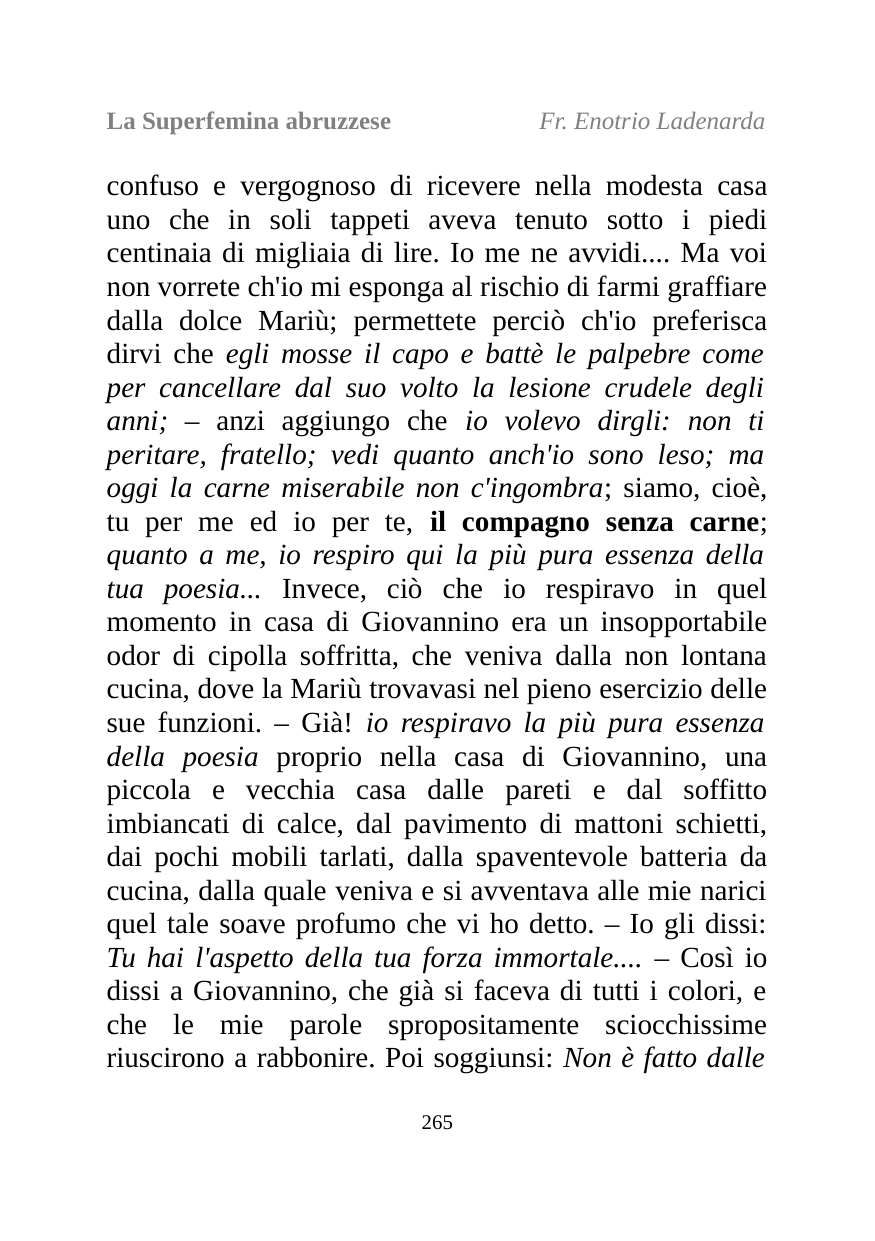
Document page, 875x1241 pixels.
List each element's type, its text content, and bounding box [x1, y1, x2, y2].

text confuso e vergognoso di ricevere nella modesta casa uno che in soli tappeti aveva tenuto sotto i piedi centinaia di migliaia di lire. Io me ne avvidi.... Ma voi non vorrete ch'io mi esponga al rischio di farmi graffiare dalla dolce Mariù; permettete perciò ch'io preferisca dirvi che egli mosse il capo e battè le palpebre come per cancellare dal suo volto la lesione crudele degli anni; – anzi aggiungo che io volevo dirgli: non ti peritare, fratello; vedi quanto anch'io sono leso; ma oggi la carne miserabile non c'ingombra; siamo, cioè, tu per me ed io per te, il compagno senza carne; quanto a me, io respiro qui la più pura essenza della tua poesia... Invece, ciò che io respiravo in quel momento in casa di Giovannino era un insopportabile odor di cipolla soffritta, che veniva dalla non lontana cucina, dove la Mariù trovavasi nel pieno esercizio delle sue funzioni. – Già! io respiravo la più pura essenza della poesia proprio nella casa di Giovannino, una piccola e vecchia casa dalle pareti e dal soffitto imbiancati di calce, dal pavimento di mattoni schietti, dai pochi mobili tarlati, dalla spaventevole batteria da cucina, dalla quale veniva e si avventava alle mie narici quel tale soave profumo che vi ho detto. – Io gli dissi: Tu hai l'aspetto della tua forza immortale.... – Così io dissi a Giovannino, che già si faceva di tutti i colori, e che le mie parole spropositamente sciocchissime riuscirono a rabbonire. Poi soggiunsi: Non è fatto dalle [106, 168, 768, 1074]
